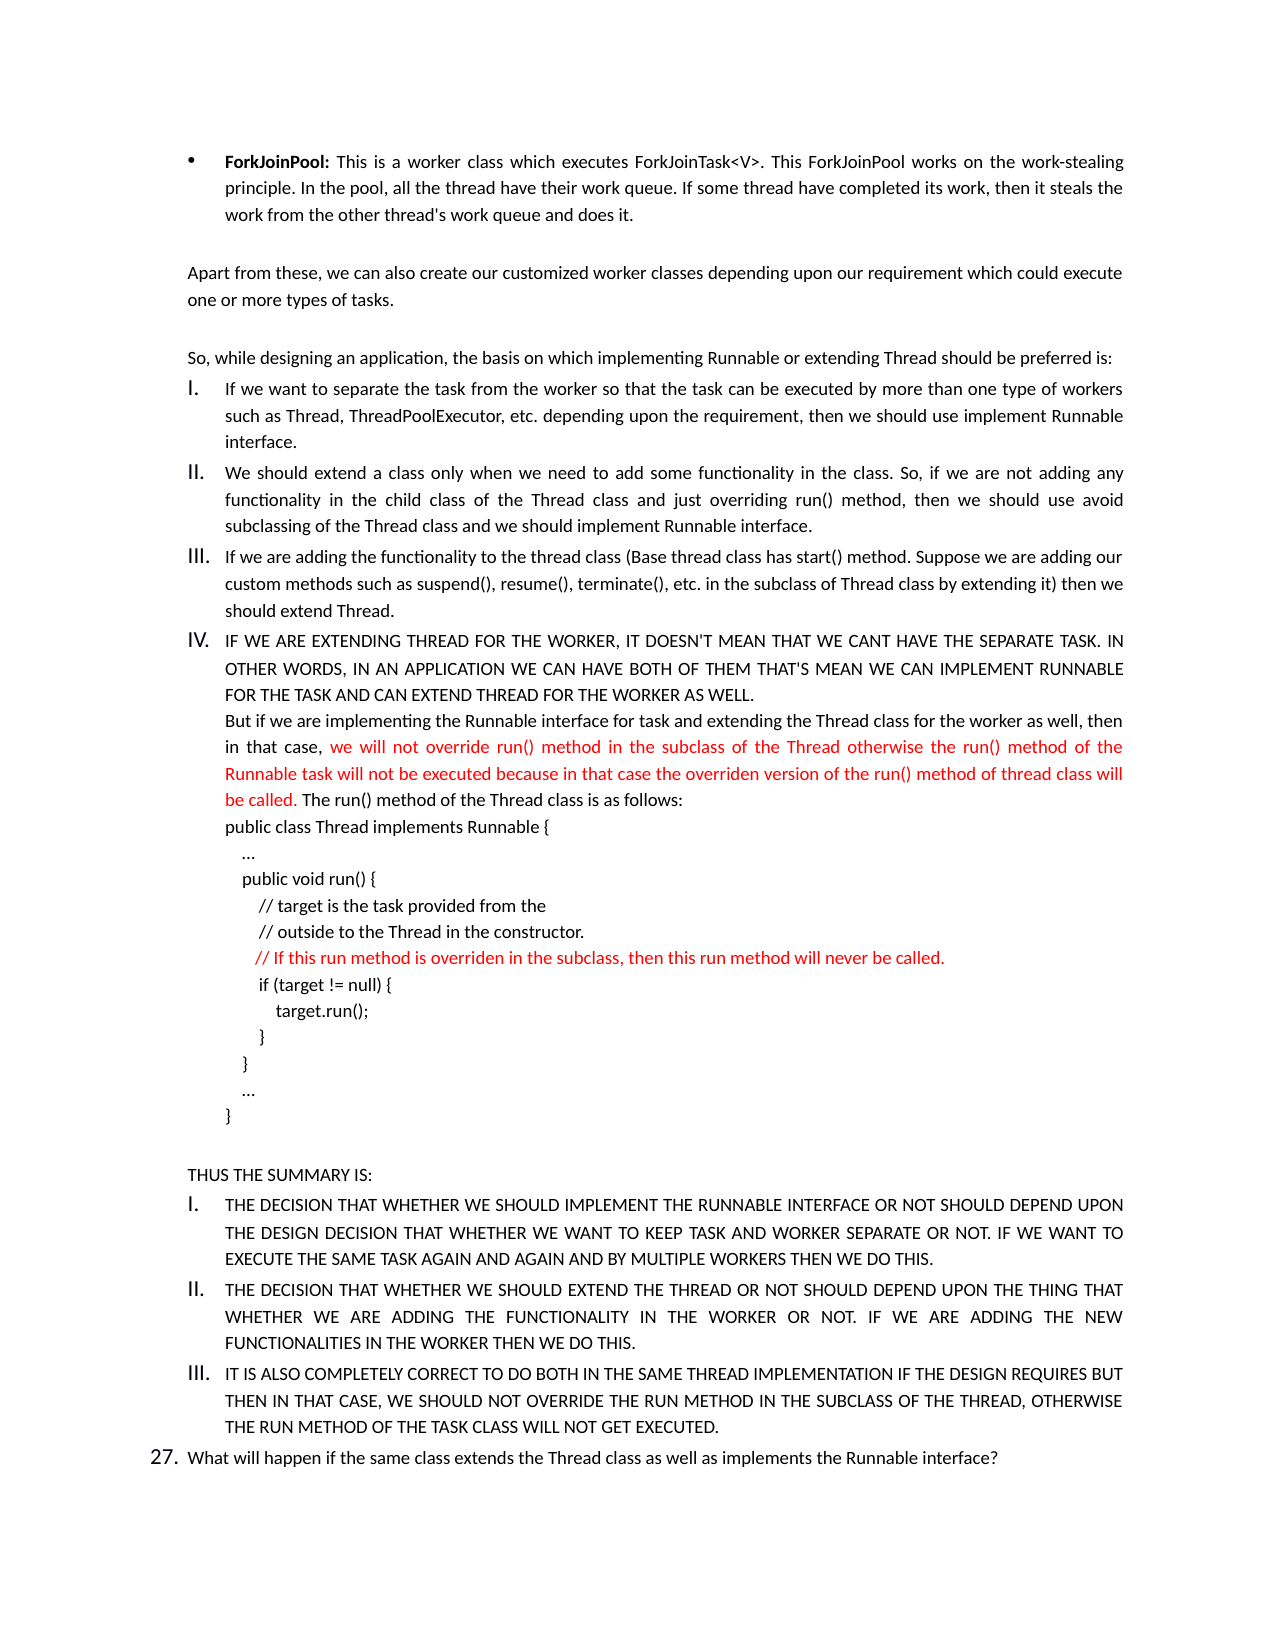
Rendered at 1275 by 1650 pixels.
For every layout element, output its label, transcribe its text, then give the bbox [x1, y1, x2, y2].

list public void run() { [187, 867, 1125, 890]
list If we want to separate the task from the worker so that the task can be executed by more than one type of workers such as Thread, ThreadPoolExecutor, etc. depending upon the requirement, then we should use implement Runnable interface. [187, 373, 1125, 453]
list We should extend a class only when we need to add some functionality in the class. So, if we are not adding any functionality in the child class of the Thread class and just overriding run() method, then we should use avoid subclassing of the Thread class and we should implement Runnable interface. [187, 457, 1125, 538]
list … [187, 841, 1125, 864]
list // outside to the Thread in the constructor. [187, 920, 1125, 943]
list If we are adding the functionality to the thread class (Base thread class has start() method. Suppose we are adding our custom methods such as suspend(), resume(), terminate(), etc. in the subclass of Thread class by extending it) then we should extend Thread. [187, 541, 1125, 622]
list if (target != null) { [187, 973, 1125, 996]
list What will happen if the same class extends the Thread class as well as implements the Runnable interface? [150, 1442, 1125, 1470]
list THUS THE SUMMARY IS: [150, 1163, 1125, 1186]
list target.run(); [187, 999, 1125, 1022]
list // If this run method is overriden in the subclass, then this run method will never be called. [187, 947, 1125, 969]
list But if we are implementing the Runnable interface for task and extending the Thread class for the worker as well, then in that case, we will not override run() method in the subclass of the Thread otherwise the run() method of the Runnable task will not be executed because in that case the overriden version of the run() method of thread class will be called. The run() method of the Thread class is as follows: [187, 709, 1125, 811]
list THE DECISION THAT WHETHER WE SHOULD EXTEND THE THREAD OR NOT SHOULD DEPEND UPON THE THING THAT WHETHER WE ARE ADDING THE FUNCTIONALITY IN THE WORKER OR NOT. IF WE ARE ADDING THE NEW FUNCTIONALITIES IN THE WORKER THEN WE DO THIS. [187, 1274, 1125, 1354]
list public class Thread implements Runnable { [187, 815, 1125, 838]
list } [187, 1105, 1125, 1128]
list } [187, 1026, 1125, 1048]
list THE DECISION THAT WHETHER WE SHOULD IMPLEMENT THE RUNNABLE INTERFACE OR NOT SHOULD DEPEND UPON THE DESIGN DECISION THAT WHETHER WE WANT TO KEEP TASK AND WORKER SEPARATE OR NOT. IF WE WANT TO EXECUTE THE SAME TASK AGAIN AND AGAIN AND BY MULTIPLE WORKERS THEN WE DO THIS. [187, 1189, 1125, 1270]
list IT IS ALSO COMPLETELY CORRECT TO DO BOTH IN THE SAME THREAD IMPLEMENTATION IF THE DESIGN REQUIRES BUT THEN IN THAT CASE, WE SHOULD NOT OVERRIDE THE RUN METHOD IN THE SUBCLASS OF THE THREAD, OTHERWISE THE RUN METHOD OF THE TASK CLASS WILL NOT GET EXECUTED. [187, 1358, 1125, 1439]
list Apart from these, we can also create our customized worker classes depending upon our requirement which could execute one or more types of tasks. [150, 261, 1125, 311]
list // target is the task provided from the [187, 894, 1125, 917]
list } [187, 1052, 1125, 1075]
list IF WE ARE EXTENDING THREAD FOR THE WORKER, IT DOESN'T MEAN THAT WE CANT HAVE THE SEPARATE TASK. IN OTHER WORDS, IN AN APPLICATION WE CAN HAVE BOTH OF THEM THAT'S MEAN WE CAN IMPLEMENT RUNNABLE FOR THE TASK AND CAN EXTEND THREAD FOR THE WORKER AS WELL. [187, 625, 1125, 706]
list So, while designing an application, the basis on which implementing Runnable or extending Thread should be preferred is: [150, 346, 1125, 369]
list … [187, 1078, 1125, 1101]
list ForkJoinPool: This is a worker class which executes ForkJoinTask<V>. This ForkJoinPool works on the work-stealing principle. In the pool, all the thread have their work queue. If some thread have completed its work, then it steals the work from the other thread's work queue and does it. [187, 150, 1125, 226]
